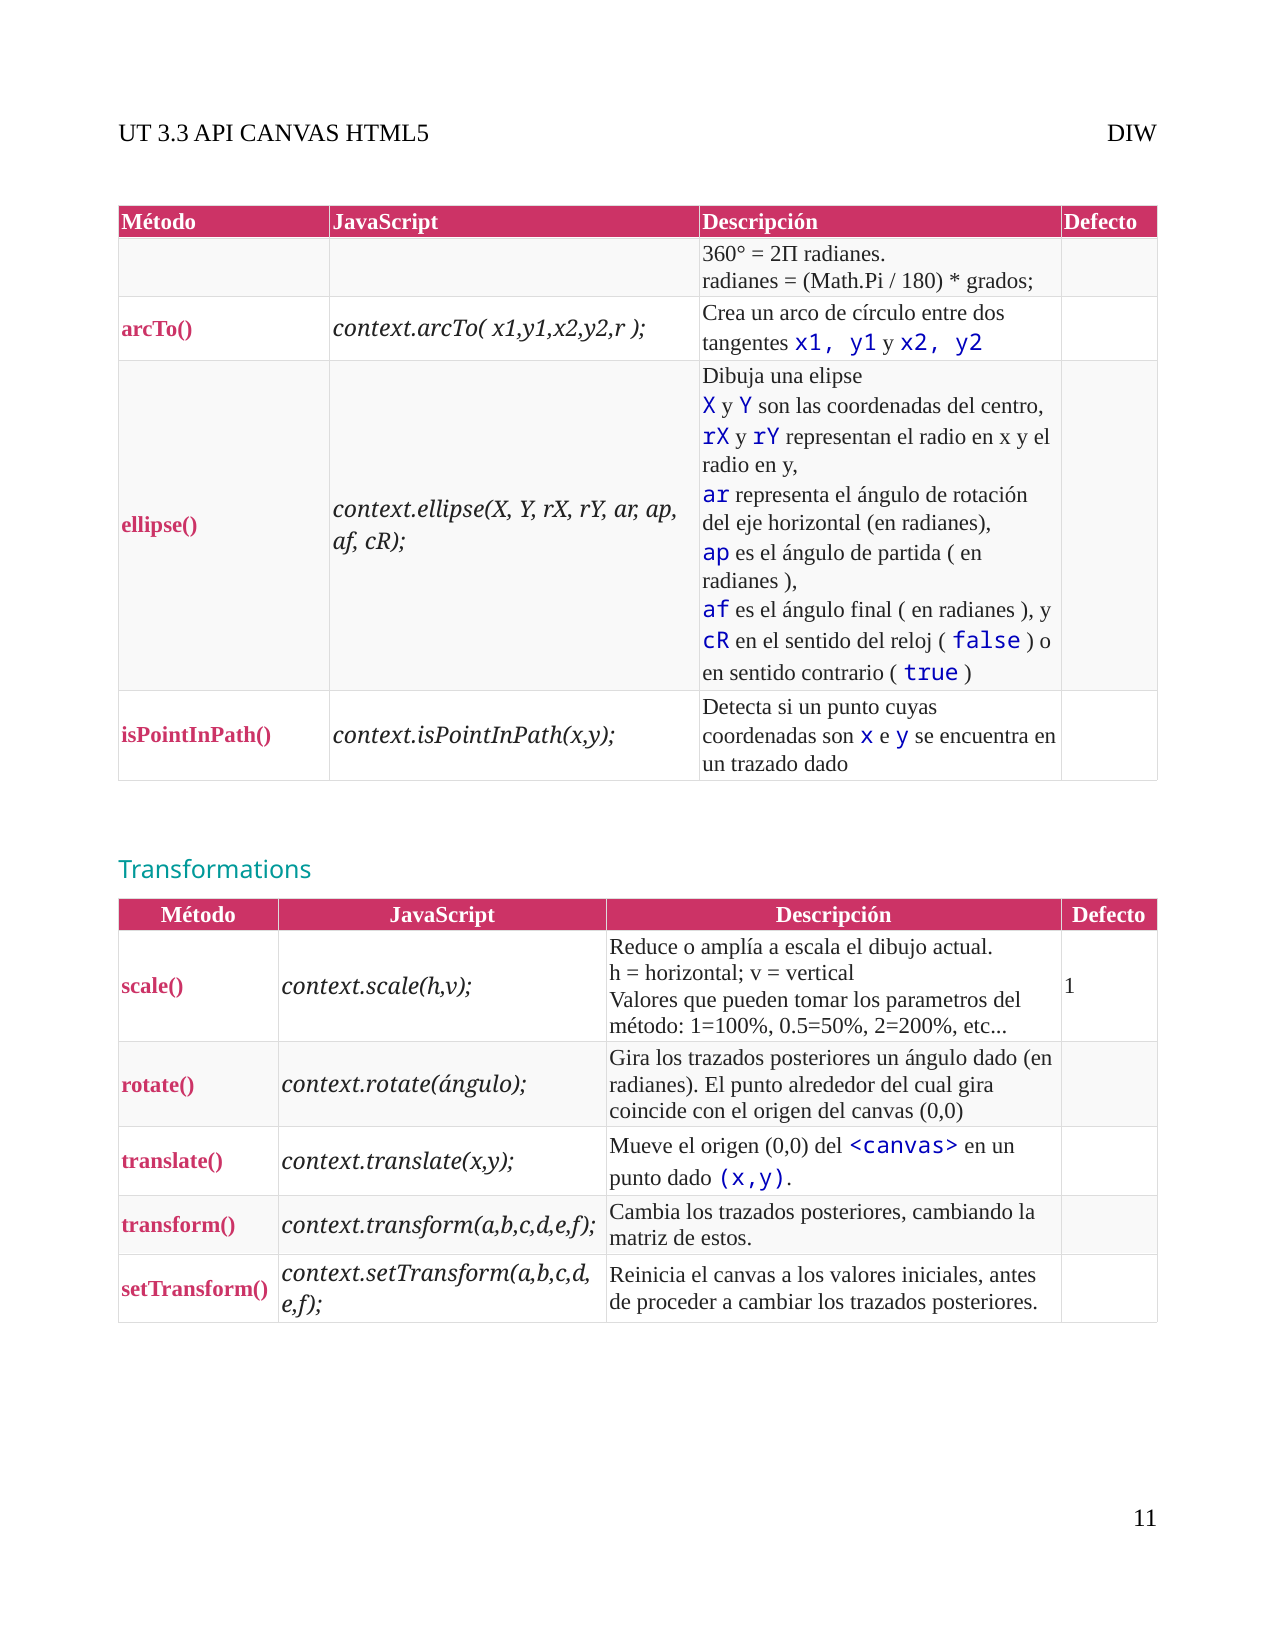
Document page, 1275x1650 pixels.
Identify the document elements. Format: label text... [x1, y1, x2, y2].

table_cell Reduce o amplía a escala el dibujo actual. h = horizontal; v = vertical Valores que pueden tomar los parametros del método: 1=100%, 0.5=50%, 2=200%, etc... [607, 931, 1061, 1041]
table_header Defecto [1062, 206, 1157, 237]
table_cell context.ellipse(X, Y, rX, rY, ar, ap, af, cR); [330, 361, 699, 690]
table_cell context.isPointInPath(x,y); [330, 691, 699, 779]
table_cell [119, 239, 329, 296]
table_cell [330, 239, 699, 296]
table_cell [1062, 1196, 1157, 1253]
table_cell context.rotate(ángulo); [279, 1042, 606, 1126]
table_cell [1062, 239, 1157, 296]
subtitle Transformations [118, 851, 1157, 885]
table_header Descripción [607, 899, 1061, 930]
table_cell [1062, 1042, 1157, 1126]
table_cell [1062, 1255, 1157, 1322]
table_cell scale() [119, 931, 278, 1041]
table_cell transform() [119, 1196, 278, 1253]
table_cell 360° = 2Π radianes. radianes = (Math.Pi / 180) * grados; [700, 239, 1061, 296]
table_cell rotate() [119, 1042, 278, 1126]
table_cell Reinicia el canvas a los valores iniciales, antes de proceder a cambiar los trazados posteriores. [607, 1255, 1061, 1322]
table_cell Mueve el origen (0,0) del <canvas> en un punto dado (x,y). [607, 1127, 1061, 1195]
table_cell Dibuja una elipse X y Y son las coordenadas del centro, rX y rY representan el radio en x y el radio en y, ar representa el ángulo de rotación del eje horizontal (en radianes), ap es el ángulo de partida ( en radianes ), af es el ángulo final ( en radianes ), y cR en el sentido del reloj ( false ) o en sentido contrario ( true ) [700, 361, 1061, 690]
table_header Defecto [1062, 899, 1157, 930]
table_cell arcTo() [119, 297, 329, 359]
table_cell 1 [1062, 931, 1157, 1041]
table_cell [1062, 297, 1157, 359]
table_cell Cambia los trazados posteriores, cambiando la matriz de estos. [607, 1196, 1061, 1253]
table_cell [1062, 691, 1157, 779]
table_header Descripción [700, 206, 1061, 237]
table_cell context.transform(a,b,c,d,e,f); [279, 1196, 606, 1253]
table_cell [1062, 361, 1157, 690]
table_header JavaScript [279, 899, 606, 930]
table_cell isPointInPath() [119, 691, 329, 779]
table_header Método [119, 206, 329, 237]
table_cell Gira los trazados posteriores un ángulo dado (en radianes). El punto alrededor del cual gira coincide con el origen del canvas (0,0) [607, 1042, 1061, 1126]
table_header JavaScript [330, 206, 699, 237]
table_cell setTransform() [119, 1255, 278, 1322]
table_cell Crea un arco de círculo entre dos tangentes x1, y1 y x2, y2 [700, 297, 1061, 359]
table_cell translate() [119, 1127, 278, 1195]
table_cell context.scale(h,v); [279, 931, 606, 1041]
table_cell context.arcTo( x1,y1,x2,y2,r ); [330, 297, 699, 359]
table_cell context.setTransform(a,b,c,d,e,f); [279, 1255, 606, 1322]
table_cell Detecta si un punto cuyas coordenadas son x e y se encuentra en un trazado dado [700, 691, 1061, 779]
table_header Método [119, 899, 278, 930]
table_cell [1062, 1127, 1157, 1195]
table_cell ellipse() [119, 361, 329, 690]
table_cell context.translate(x,y); [279, 1127, 606, 1195]
